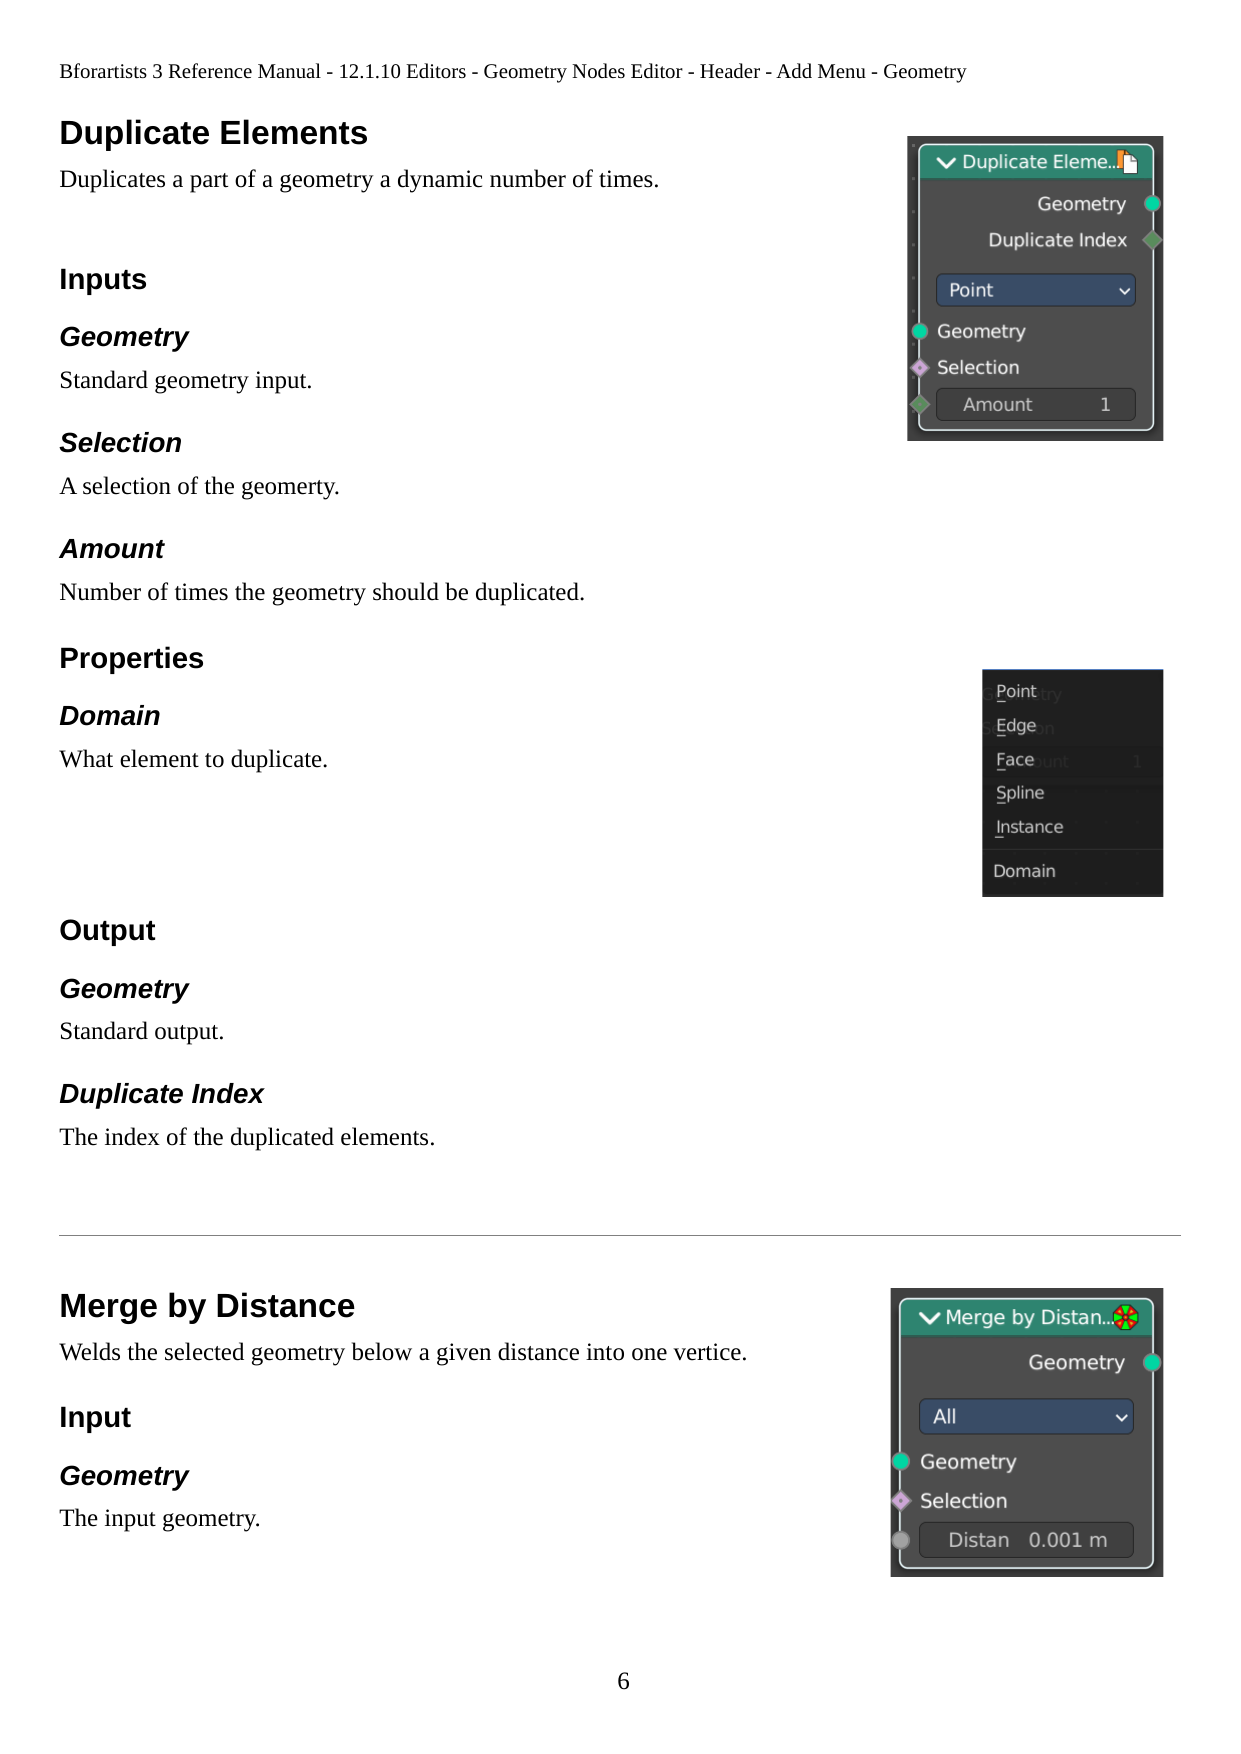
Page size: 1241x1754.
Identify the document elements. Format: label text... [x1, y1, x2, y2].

text Welds the selected geometry below a given distance into one vertice. [59, 1337, 890, 1365]
subtitle Geometry [59, 321, 907, 352]
subtitle Properties [59, 641, 1181, 674]
picture [907, 136, 1164, 441]
subtitle [1164, 1400, 1181, 1434]
subtitle [1164, 262, 1181, 296]
subtitle Output [59, 913, 1181, 947]
subtitle [1164, 1459, 1181, 1491]
text [1164, 1503, 1181, 1532]
text The input geometry. [59, 1503, 890, 1532]
subtitle [1164, 699, 1181, 731]
subtitle Input [59, 1400, 890, 1434]
subtitle Duplicate Elements [59, 113, 1181, 151]
subtitle [1164, 321, 1181, 352]
picture [982, 669, 1164, 897]
subtitle Merge by Distance [59, 1285, 1181, 1324]
subtitle Domain [59, 699, 982, 731]
subtitle Geometry [59, 1459, 890, 1491]
text A selection of the geomerty. [59, 471, 1181, 500]
text Number of times the geometry should be duplicated. [59, 577, 1181, 606]
subtitle Inputs [59, 262, 907, 296]
text Standard geometry input. [59, 365, 907, 394]
text Standard output. [59, 1016, 1181, 1045]
subtitle Selection [59, 427, 1181, 458]
subtitle Geometry [59, 972, 1181, 1004]
text [1164, 365, 1181, 394]
subtitle Amount [59, 532, 1181, 564]
picture [890, 1288, 1164, 1577]
subtitle Duplicate Index [59, 1078, 1181, 1110]
text Duplicates a part of a geometry a dynamic number of times. [59, 164, 907, 227]
text What element to duplicate. [59, 744, 982, 772]
text The index of the duplicated elements. [59, 1122, 1181, 1151]
